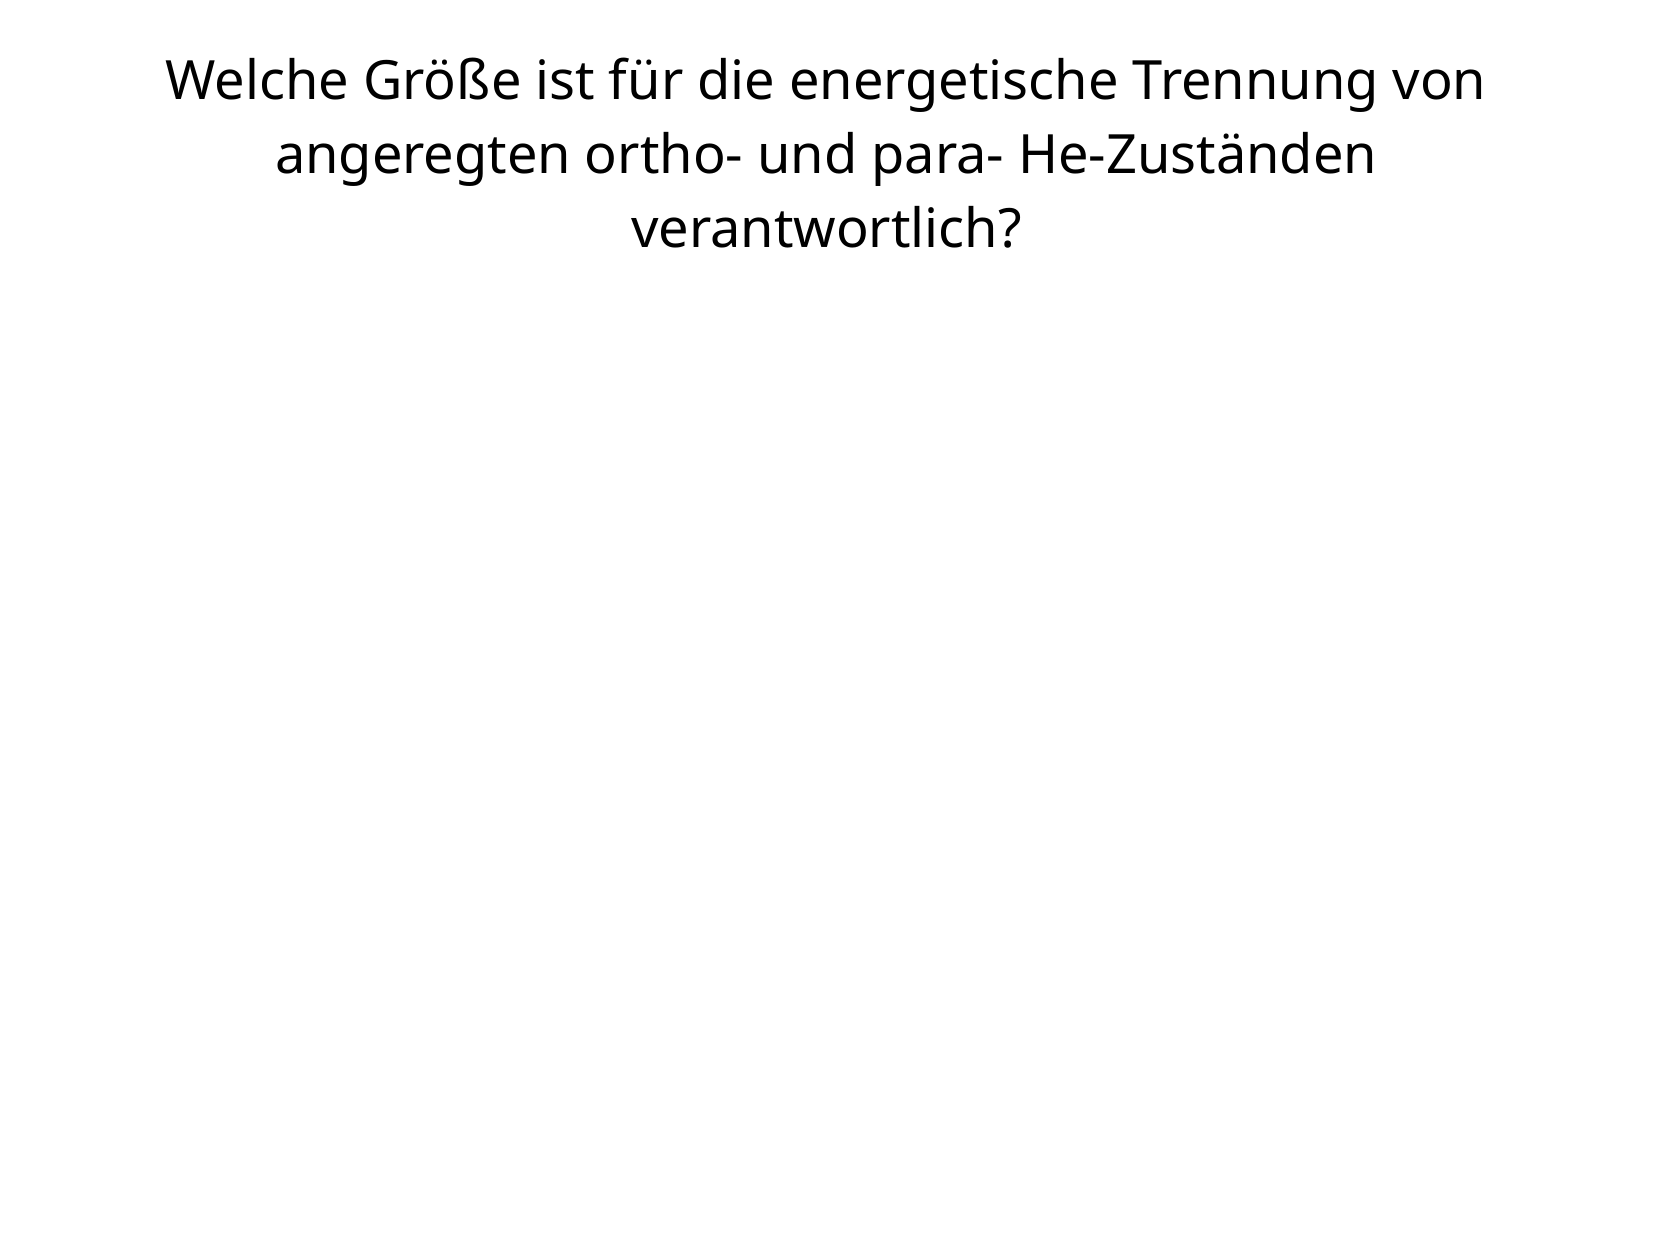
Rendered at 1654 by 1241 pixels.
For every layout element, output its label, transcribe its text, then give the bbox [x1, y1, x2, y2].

title Welche Größe ist für die energetische Trennung von angeregten ortho- und para- He-Zuständen verantwortlich? [82, 49, 1571, 257]
